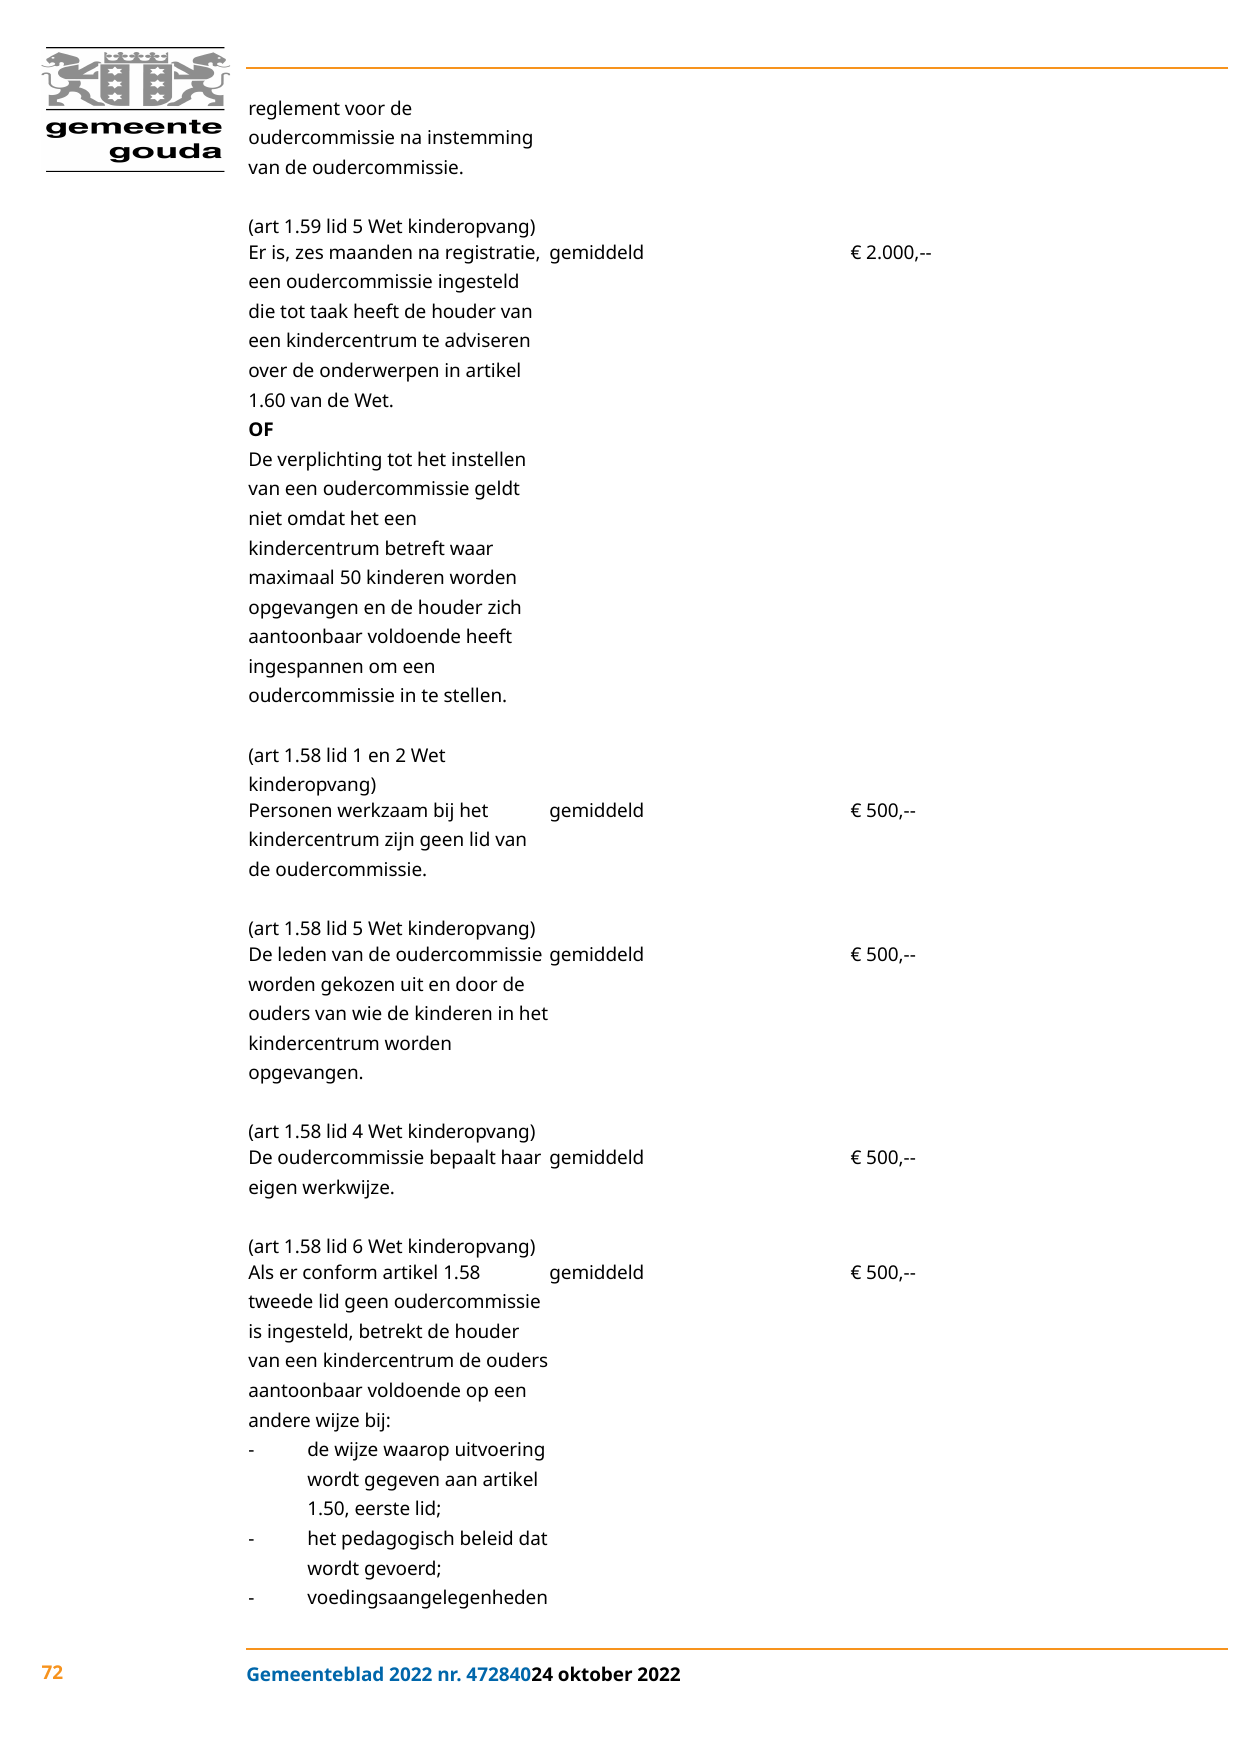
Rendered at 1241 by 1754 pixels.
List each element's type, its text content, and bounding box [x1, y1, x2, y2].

table_cell € 500,-- [850, 941, 1152, 1144]
table_cell Personen werkzaam bij het kindercentrum zijn geen lid van de oudercommissie. (art 1.58 lid 5 Wet kinderopvang) [248, 797, 549, 941]
table_cell Er is, zes maanden na registratie, een oudercommissie ingesteld die tot taak heeft de houder van een kindercentrum te adviseren over de onderwerpen in artikel 1.60 van de Wet. OF De verplichting tot het instellen van een oudercommissie geldt niet omdat het een kindercentrum betreft waar maximaal 50 kinderen worden opgevangen en de houder zich aantoonbaar voldoende heeft ingespannen om een oudercommissie in te stellen. (art 1.58 lid 1 en 2 Wet kinderopvang) [248, 239, 549, 797]
picture [41, 47, 231, 172]
table_cell gemiddeld [549, 239, 850, 797]
table_cell gemiddeld [549, 1144, 850, 1259]
table_cell gemiddeld [549, 941, 850, 1144]
table_cell € 500,-- [850, 1144, 1152, 1259]
table_cell [850, 95, 1152, 239]
table_cell € 500,-- [850, 797, 1152, 941]
table_cell gemiddeld [549, 797, 850, 941]
table_cell De oudercommissie bepaalt haar eigen werkwijze. (art 1.58 lid 6 Wet kinderopvang) [248, 1144, 549, 1259]
table_cell De leden van de oudercommissie worden gekozen uit en door de ouders van wie de kinderen in het kindercentrum worden opgevangen. (art 1.58 lid 4 Wet kinderopvang) [248, 941, 549, 1144]
table_cell reglement voor de oudercommissie na instemming van de oudercommissie. (art 1.59 lid 5 Wet kinderopvang) [248, 95, 549, 239]
table_cell Als er conform artikel 1.58 tweede lid geen oudercommissie is ingesteld, betrekt de houder van een kindercentrum de ouders aantoonbaar voldoende op een andere wijze bij: de wijze waarop uitvoering wordt gegeven aan artikel 1.50, eerste lid; het pedagogisch beleid dat wordt gevoerd; voedingsaangelegenheden [248, 1259, 549, 1610]
table_cell gemiddeld [549, 1259, 850, 1610]
table_cell € 500,-- [850, 1259, 1152, 1610]
table_cell [549, 95, 850, 239]
table_cell € 2.000,-- [850, 239, 1152, 797]
